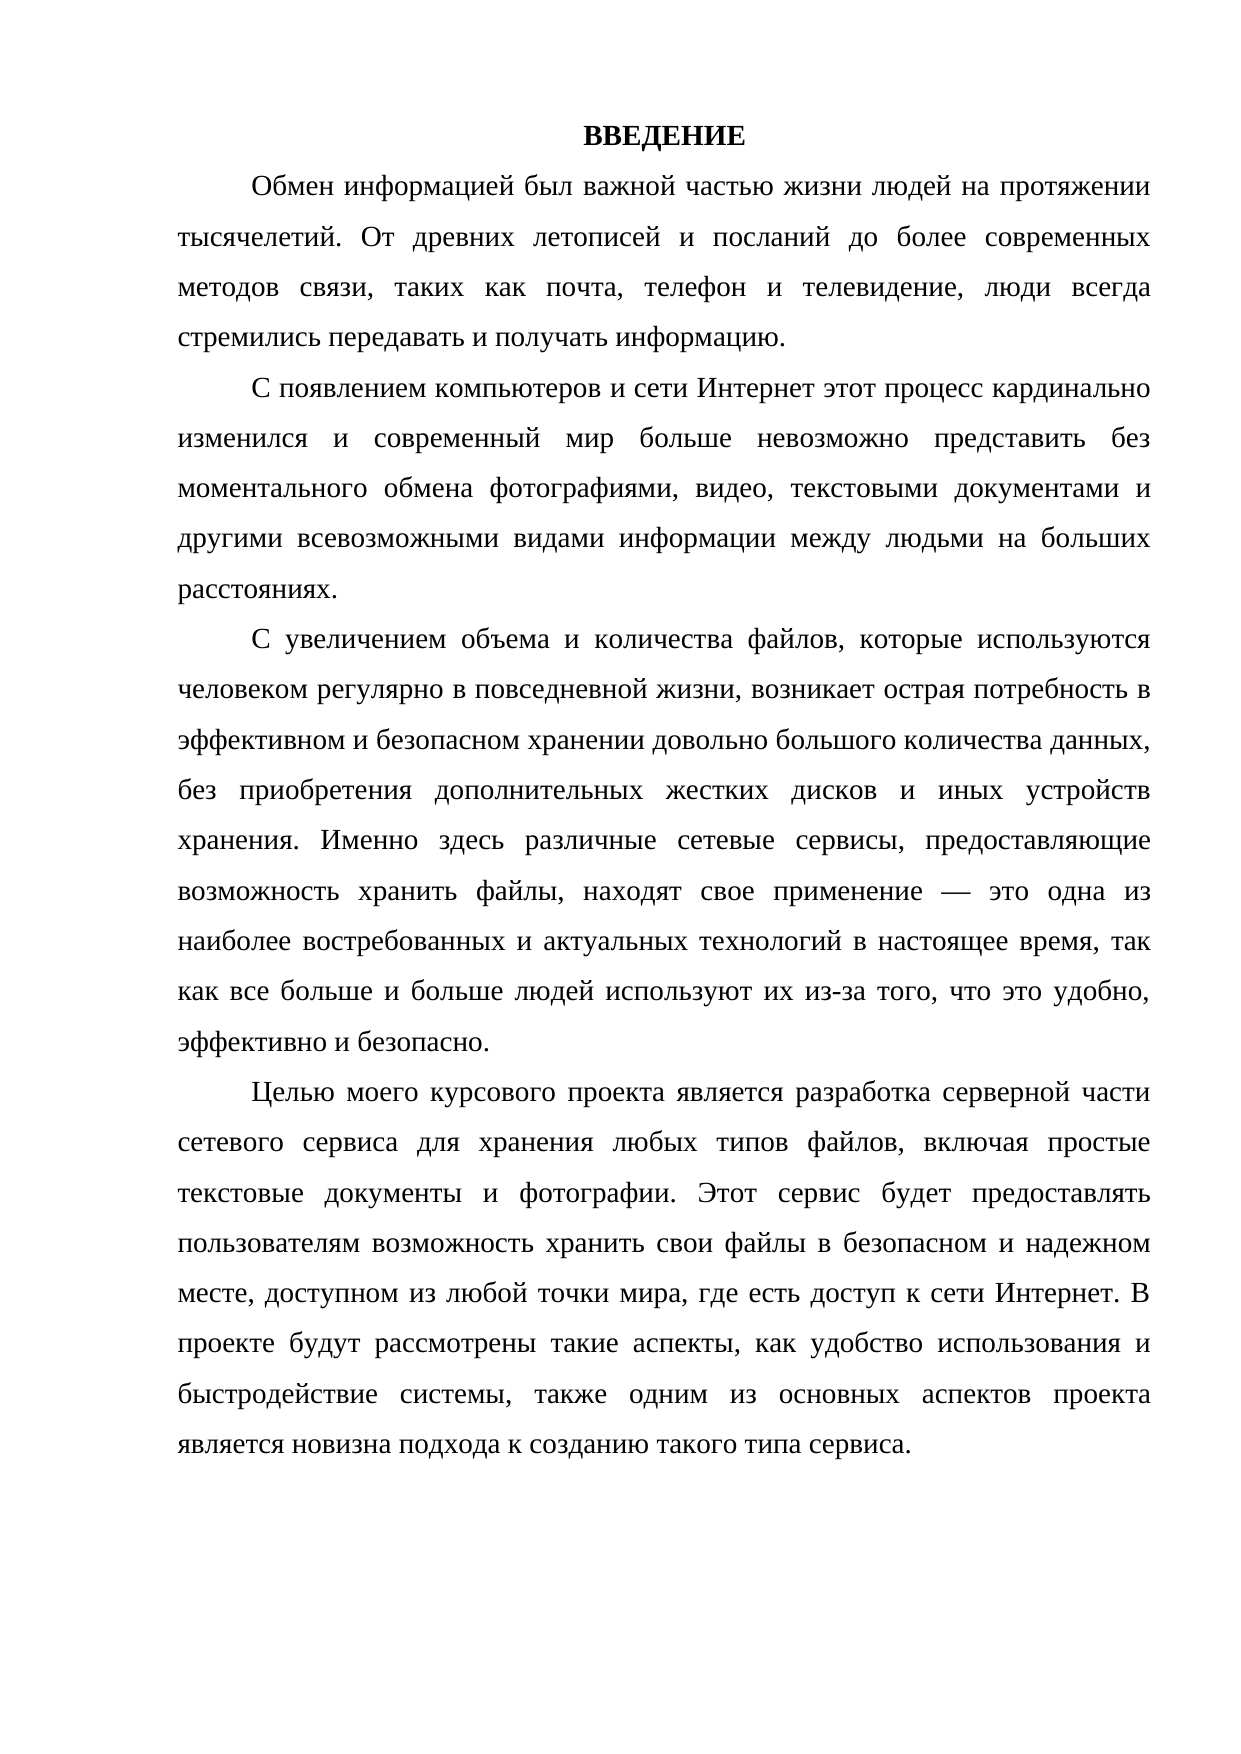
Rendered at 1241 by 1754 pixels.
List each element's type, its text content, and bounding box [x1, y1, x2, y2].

text ВВЕДЕНИЕ [177, 118, 1152, 152]
text С увеличением объема и количества файлов, которые используются человеком регулярно в повседневной жизни, возникает острая потребность в эффективном и безопасном хранении довольно большого количества данных, без приобретения дополнительных жестких дисков и иных устройств хранения. Именно здесь различные сетевые сервисы, предоставляющие возможность хранить файлы, находят свое применение — это одна из наиболее востребованных и актуальных технологий в настоящее время, так как все больше и больше людей используют их из-за того, что это удобно, эффективно и безопасно. [177, 621, 1152, 1057]
text Обмен информацией был важной частью жизни людей на протяжении тысячелетий. От древних летописей и посланий до более современных методов связи, таких как почта, телефон и телевидение, люди всегда стремились передавать и получать информацию. [177, 168, 1152, 353]
text С появлением компьютеров и сети Интернет этот процесс кардинально изменился и современный мир больше невозможно представить без моментального обмена фотографиями, видео, текстовыми документами и другими всевозможными видами информации между людьми на больших расстояниях. [177, 370, 1152, 604]
text Целью моего курсового проекта является разработка серверной части сетевого сервиса для хранения любых типов файлов, включая простые текстовые документы и фотографии. Этот сервис будет предоставлять пользователям возможность хранить свои файлы в безопасном и надежном месте, доступном из любой точки мира, где есть доступ к сети Интернет. В проекте будут рассмотрены такие аспекты, как удобство использования и быстродействие системы, также одним из основных аспектов проекта является новизна подхода к созданию такого типа сервиса. [177, 1074, 1152, 1460]
